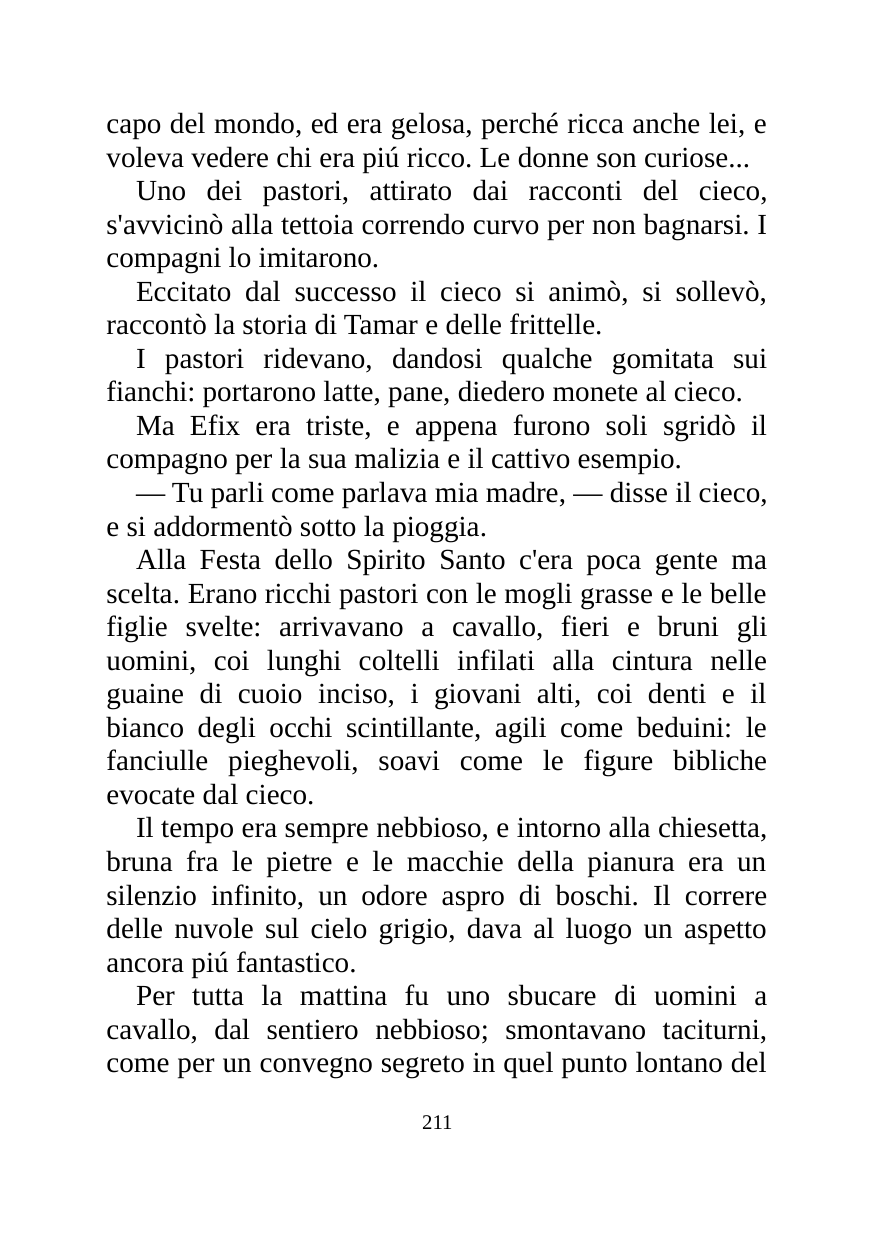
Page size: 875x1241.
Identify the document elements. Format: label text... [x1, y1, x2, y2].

text Per tutta la mattina fu uno sbucare di uomini a cavallo, dal sentiero nebbioso; smontavano taciturni, come per un convegno segreto in quel punto lontano del [106, 978, 768, 1079]
text Alla Festa dello Spirito Santo c'era poca gente ma scelta. Erano ricchi pastori con le mogli grasse e le belle figlie svelte: arrivavano a cavallo, fieri e bruni gli uomini, coi lunghi coltelli infilati alla cintura nelle guaine di cuoio inciso, i giovani alti, coi denti e il bianco degli occhi scintillante, agili come beduini: le fanciulle pieghevoli, soavi come le figure bibliche evocate dal cieco. [106, 542, 768, 811]
text capo del mondo, ed era gelosa, perché ricca anche lei, e voleva vedere chi era piú ricco. Le donne son curiose... [106, 106, 768, 173]
text I pastori ridevano, dandosi qualche gomitata sui fianchi: portarono latte, pane, diedero monete al cieco. [106, 341, 768, 408]
text Ma Efix era triste, e appena furono soli sgridò il compagno per la sua malizia e il cattivo esempio. [106, 408, 768, 475]
text — Tu parli come parlava mia madre, — disse il cieco, e si addormentò sotto la pioggia. [106, 475, 768, 542]
text Eccitato dal successo il cieco si animò, si sollevò, raccontò la storia di Tamar e delle frittelle. [106, 274, 768, 341]
text Uno dei pastori, attirato dai racconti del cieco, s'avvicinò alla tettoia correndo curvo per non bagnarsi. I compagni lo imitarono. [106, 173, 768, 274]
text Il tempo era sempre nebbioso, e intorno alla chiesetta, bruna fra le pietre e le macchie della pianura era un silenzio infinito, un odore aspro di boschi. Il correre delle nuvole sul cielo grigio, dava al luogo un aspetto ancora piú fantastico. [106, 811, 768, 978]
